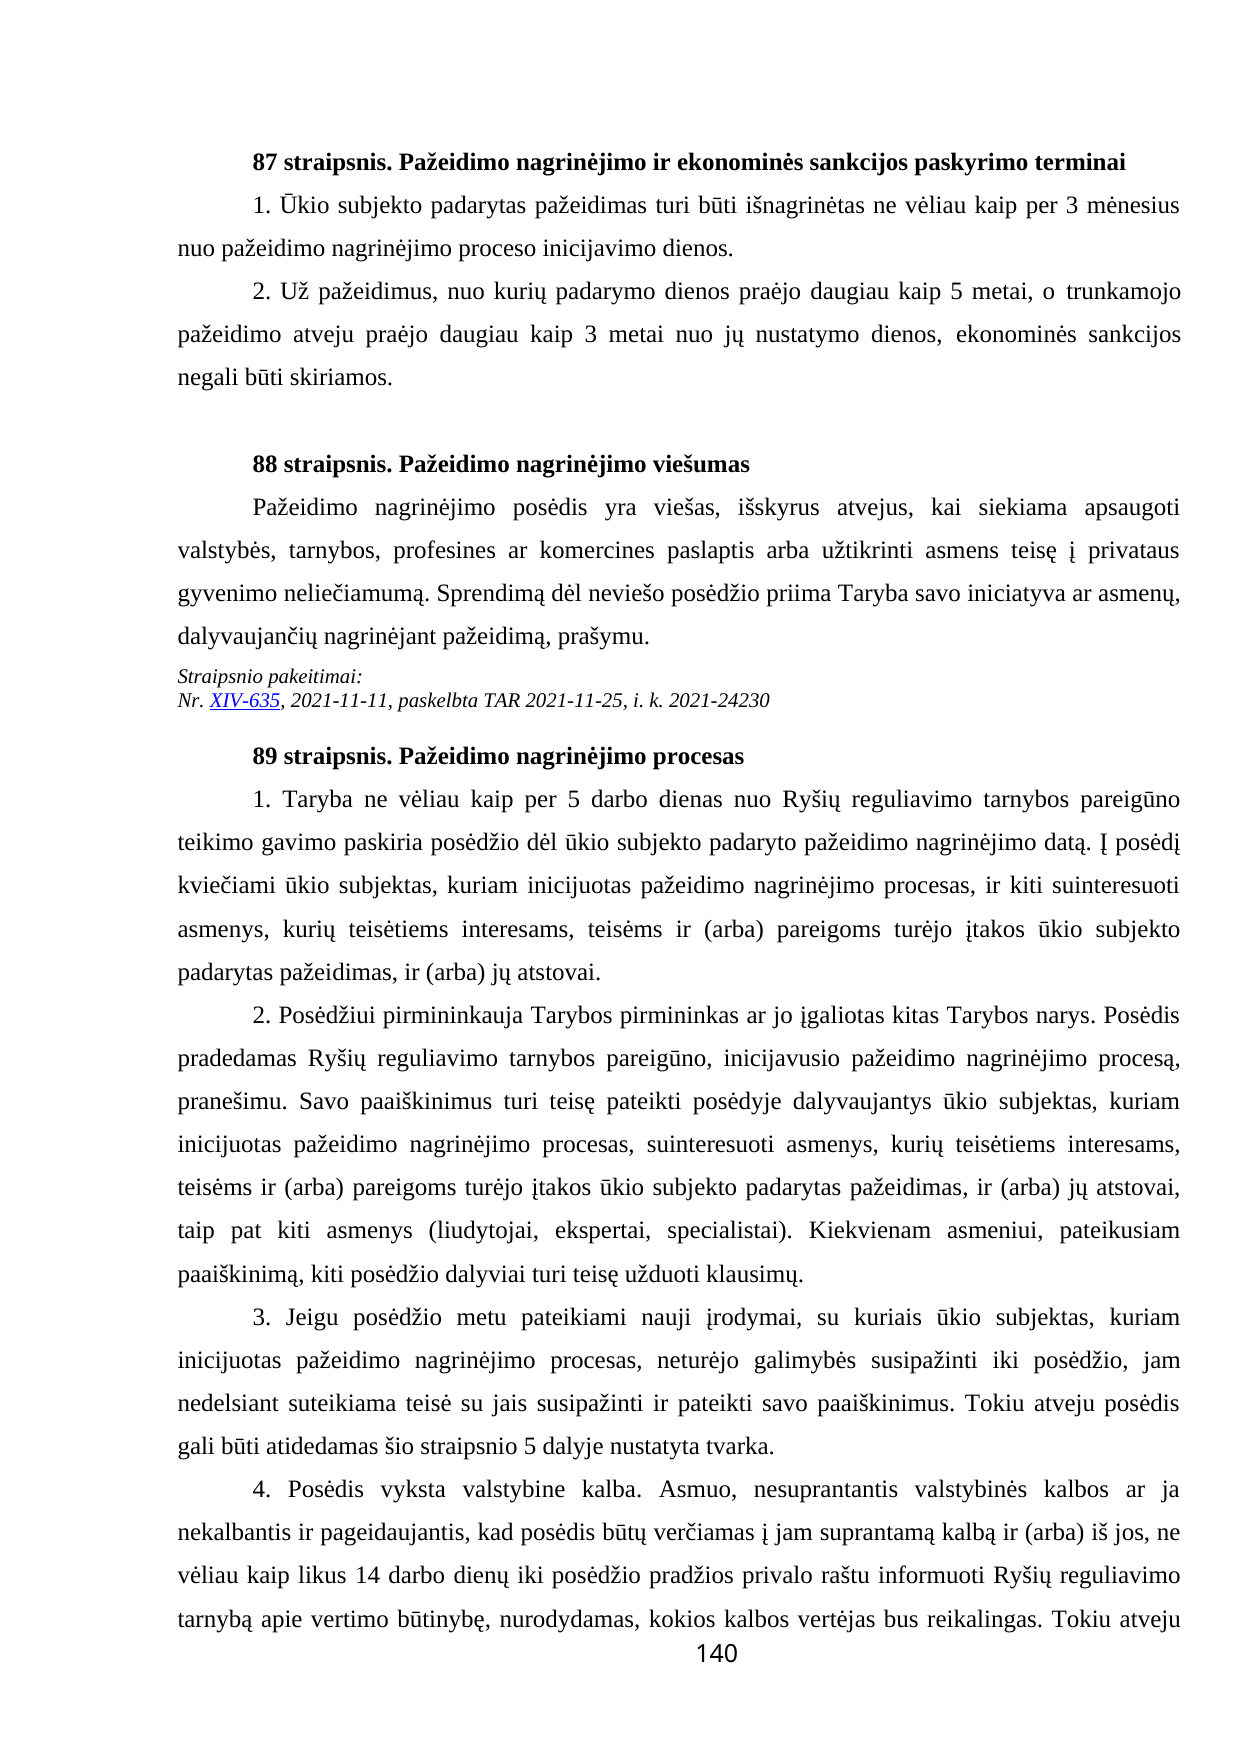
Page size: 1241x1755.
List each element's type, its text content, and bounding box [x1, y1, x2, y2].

text 89 straipsnis. Pažeidimo nagrinėjimo procesas [177, 741, 1181, 770]
text 1. Taryba ne vėliau kaip per 5 darbo dienas nuo Ryšių reguliavimo tarnybos pareigūno teikimo gavimo paskiria posėdžio dėl ūkio subjekto padaryto pažeidimo nagrinėjimo datą. Į posėdį kviečiami ūkio subjektas, kuriam inicijuotas pažeidimo nagrinėjimo procesas, ir kiti suinteresuoti asmenys, kurių teisėtiems interesams, teisėms ir (arba) pareigoms turėjo įtakos ūkio subjekto padarytas pažeidimas, ir (arba) jų atstovai. [177, 784, 1181, 986]
text Straipsnio pakeitimai: [177, 664, 1181, 688]
text 88 straipsnis. Pažeidimo nagrinėjimo viešumas [177, 449, 1181, 477]
text 4. Posėdis vyksta valstybine kalba. Asmuo, nesuprantantis valstybinės kalbos ar ja nekalbantis ir pageidaujantis, kad posėdis būtų verčiamas į jam suprantamą kalbą ir (arba) iš jos, ne vėliau kaip likus 14 darbo dienų iki posėdžio pradžios privalo raštu informuoti Ryšių reguliavimo tarnybą apie vertimo būtinybę, nurodydamas, kokios kalbos vertėjas bus reikalingas. Tokiu atveju [177, 1474, 1181, 1632]
text 3. Jeigu posėdžio metu pateikiami nauji įrodymai, su kuriais ūkio subjektas, kuriam inicijuotas pažeidimo nagrinėjimo procesas, neturėjo galimybės susipažinti iki posėdžio, jam nedelsiant suteikiama teisė su jais susipažinti ir pateikti savo paaiškinimus. Tokiu atveju posėdis gali būti atidedamas šio straipsnio 5 dalyje nustatyta tvarka. [177, 1302, 1181, 1460]
text Nr. XIV-635, 2021-11-11, paskelbta TAR 2021-11-25, i. k. 2021-24230 [177, 688, 1181, 712]
text 2. Už pažeidimus, nuo kurių padarymo dienos praėjo daugiau kaip 5 metai, o trunkamojo pažeidimo atveju praėjo daugiau kaip 3 metai nuo jų nustatymo dienos, ekonominės sankcijos negali būti skiriamos. [177, 276, 1181, 391]
text Pažeidimo nagrinėjimo posėdis yra viešas, išskyrus atvejus, kai siekiama apsaugoti valstybės, tarnybos, profesines ar komercines paslaptis arba užtikrinti asmens teisę į privataus gyvenimo neliečiamumą. Sprendimą dėl neviešo posėdžio priima Taryba savo iniciatyva ar asmenų, dalyvaujančių nagrinėjant pažeidimą, prašymu. [177, 492, 1181, 650]
text 2. Posėdžiui pirmininkauja Tarybos pirmininkas ar jo įgaliotas kitas Tarybos narys. Posėdis pradedamas Ryšių reguliavimo tarnybos pareigūno, inicijavusio pažeidimo nagrinėjimo procesą, pranešimu. Savo paaiškinimus turi teisę pateikti posėdyje dalyvaujantys ūkio subjektas, kuriam inicijuotas pažeidimo nagrinėjimo procesas, suinteresuoti asmenys, kurių teisėtiems interesams, teisėms ir (arba) pareigoms turėjo įtakos ūkio subjekto padarytas pažeidimas, ir (arba) jų atstovai, taip pat kiti asmenys (liudytojai, ekspertai, specialistai). Kiekvienam asmeniui, pateikusiam paaiškinimą, kiti posėdžio dalyviai turi teisę užduoti klausimų. [177, 1000, 1181, 1287]
text 1. Ūkio subjekto padarytas pažeidimas turi būti išnagrinėtas ne vėliau kaip per 3 mėnesius nuo pažeidimo nagrinėjimo proceso inicijavimo dienos. [177, 190, 1181, 262]
text 87 straipsnis. Pažeidimo nagrinėjimo ir ekonominės sankcijos paskyrimo terminai [177, 147, 1181, 176]
